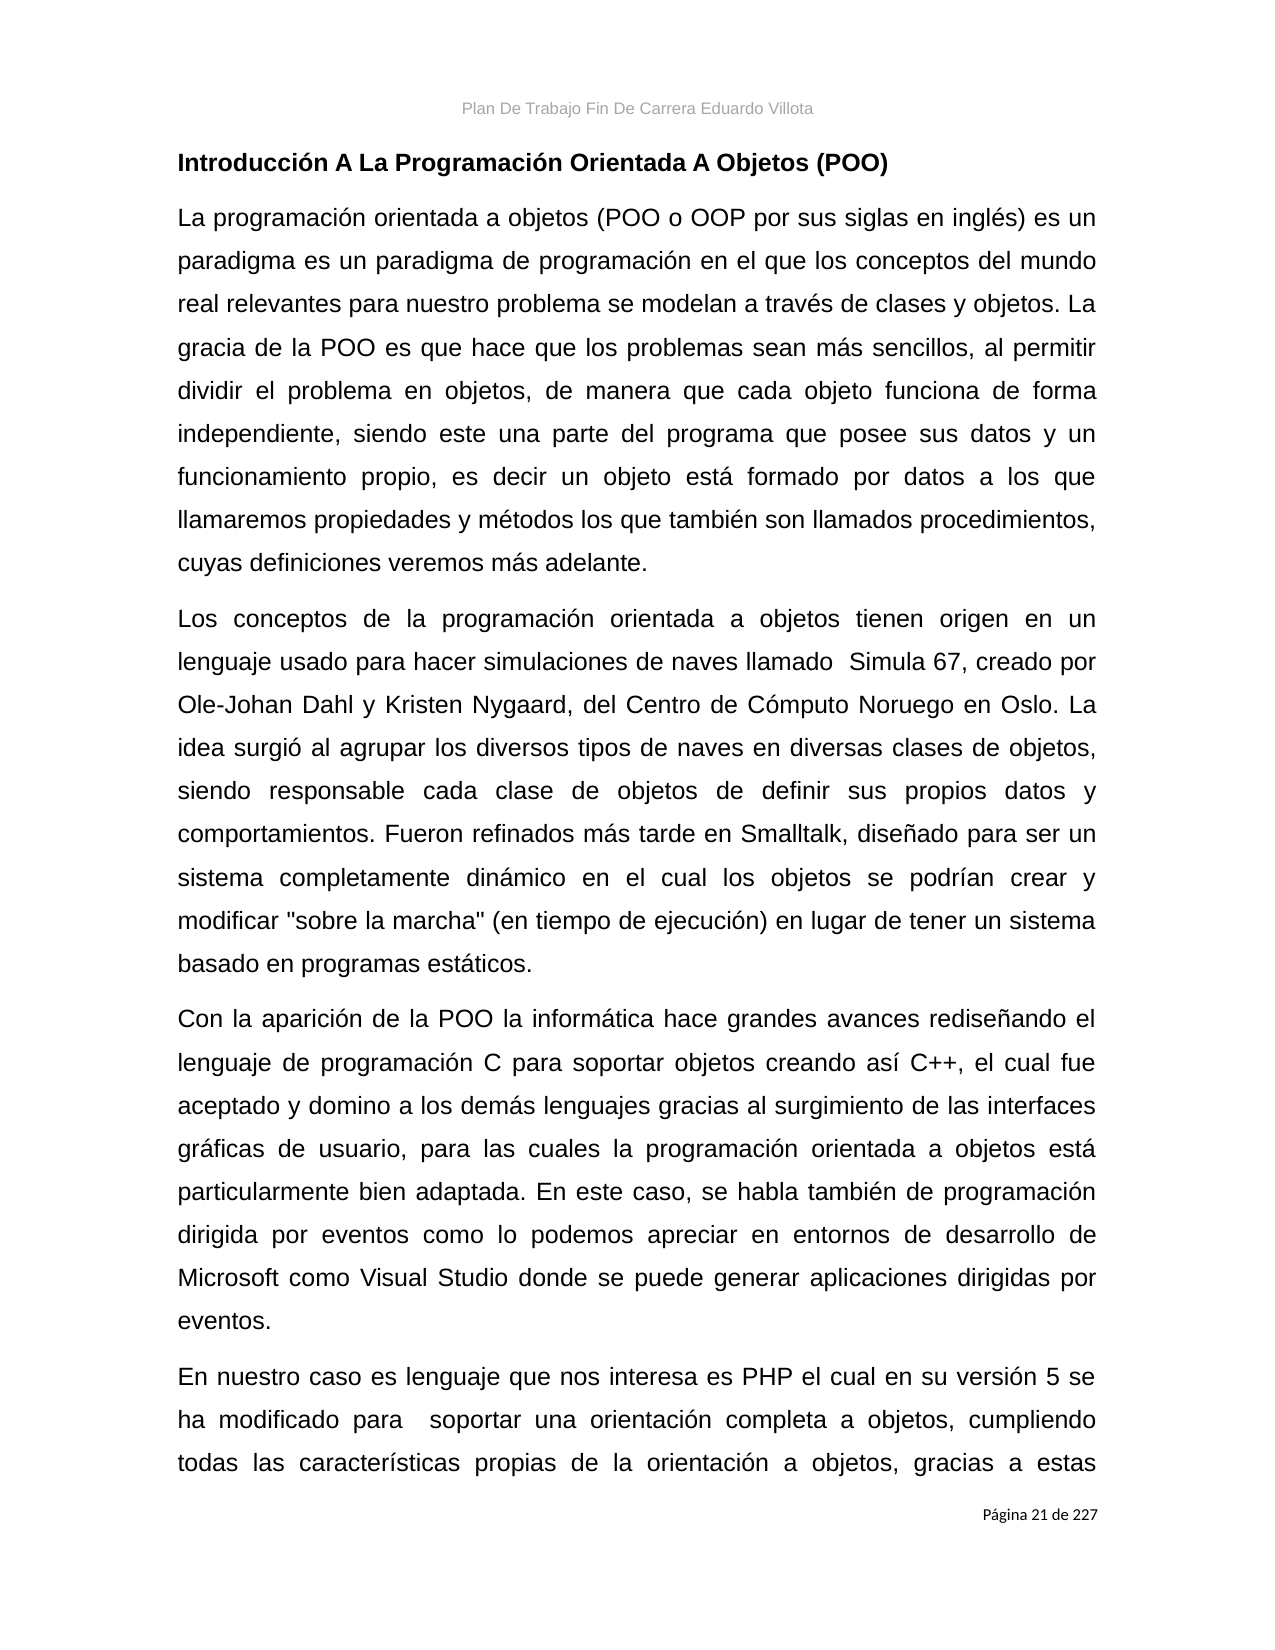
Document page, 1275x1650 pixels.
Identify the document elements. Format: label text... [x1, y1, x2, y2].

text La programación orientada a objetos (POO o OOP por sus siglas en inglés) es un paradigma es un paradigma de programación en el que los conceptos del mundo real relevantes para nuestro problema se modelan a través de clases y objetos. La gracia de la POO es que hace que los problemas sean más sencillos, al permitir dividir el problema en objetos, de manera que cada objeto funciona de forma independiente, siendo este una parte del programa que posee sus datos y un funcionamiento propio, es decir un objeto está formado por datos a los que llamaremos propiedades y métodos los que también son llamados procedimientos, cuyas definiciones veremos más adelante. [177, 203, 1098, 577]
text Introducción A La Programación Orientada A Objetos (POO) [177, 148, 1098, 176]
text Con la aparición de la POO la informática hace grandes avances rediseñando el lenguaje de programación C para soportar objetos creando así C++, el cual fue aceptado y domino a los demás lenguajes gracias al surgimiento de las interfaces gráficas de usuario, para las cuales la programación orientada a objetos está particularmente bien adaptada. En este caso, se habla también de programación dirigida por eventos como lo podemos apreciar en entornos de desarrollo de Microsoft como Visual Studio donde se puede generar aplicaciones dirigidas por eventos. [177, 1004, 1098, 1335]
text En nuestro caso es lenguaje que nos interesa es PHP el cual en su versión 5 se ha modificado para soportar una orientación completa a objetos, cumpliendo todas las características propias de la orientación a objetos, gracias a estas [177, 1362, 1098, 1477]
text Los conceptos de la programación orientada a objetos tienen origen en un lenguaje usado para hacer simulaciones de naves llamado Simula 67, creado por Ole-Johan Dahl y Kristen Nygaard, del Centro de Cómputo Noruego en Oslo. La idea surgió al agrupar los diversos tipos de naves en diversas clases de objetos, siendo responsable cada clase de objetos de definir sus propios datos y comportamientos. Fueron refinados más tarde en Smalltalk, diseñado para ser un sistema completamente dinámico en el cual los objetos se podrían crear y modificar "sobre la marcha" (en tiempo de ejecución) en lugar de tener un sistema basado en programas estáticos. [177, 604, 1098, 978]
